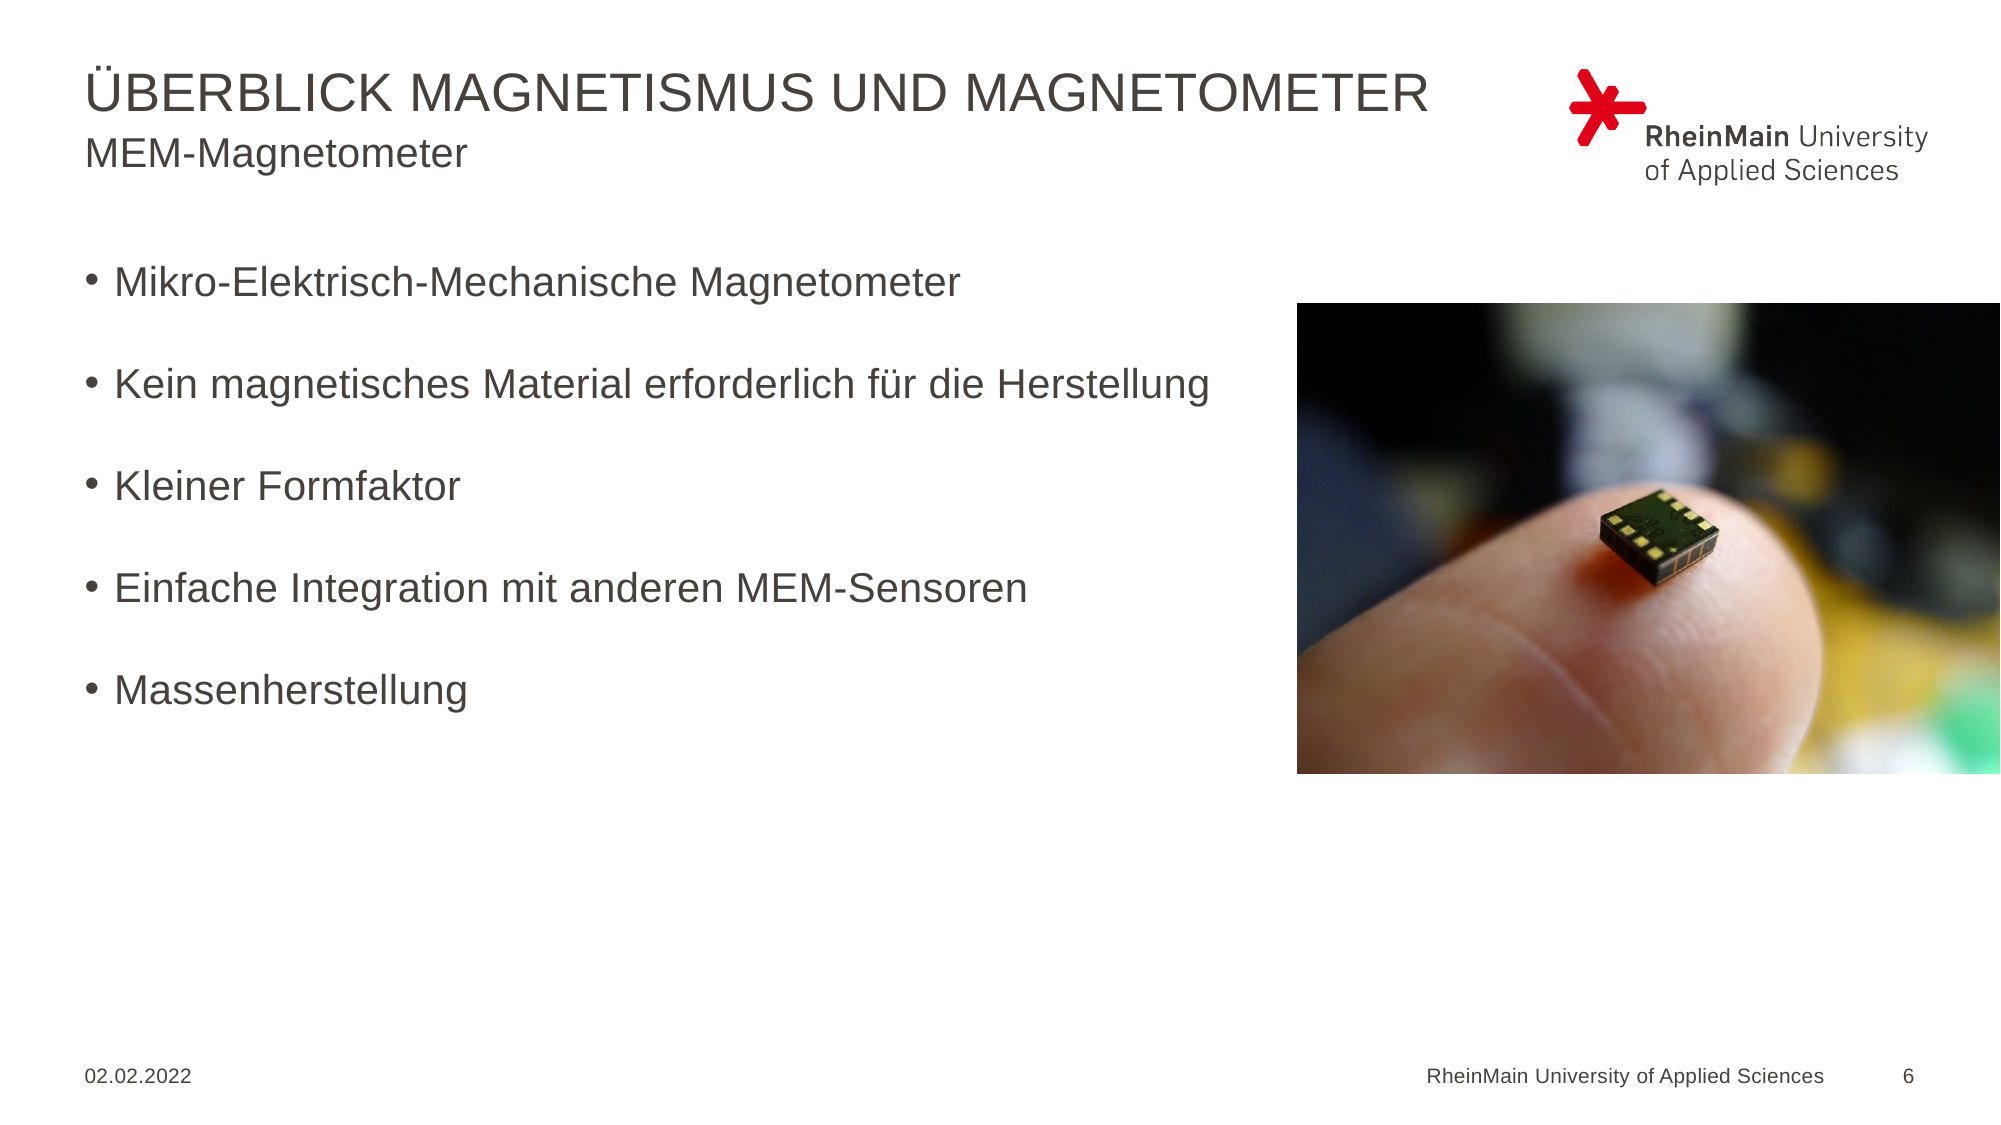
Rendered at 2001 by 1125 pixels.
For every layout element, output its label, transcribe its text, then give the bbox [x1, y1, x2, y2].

slide_number 02.02.2022 [84, 1059, 325, 1090]
picture [1297, 303, 2000, 774]
title Überblick Magnetismus und magnetometer [84, 66, 1443, 124]
footer RheinMain University of Applied Sciences [701, 1059, 1845, 1090]
list MEM-Magnetometer [84, 125, 1443, 224]
list Mikro-Elektrisch-Mechanische Magnetometer Kein magnetisches Material erforderlich für die Herstellung Kleiner Formfaktor Einfache Integration mit anderen MEM-Sensoren Massenherstellung [84, 253, 1916, 960]
slide_number [1845, 1059, 1915, 1090]
picture [1537, 37, 1960, 212]
